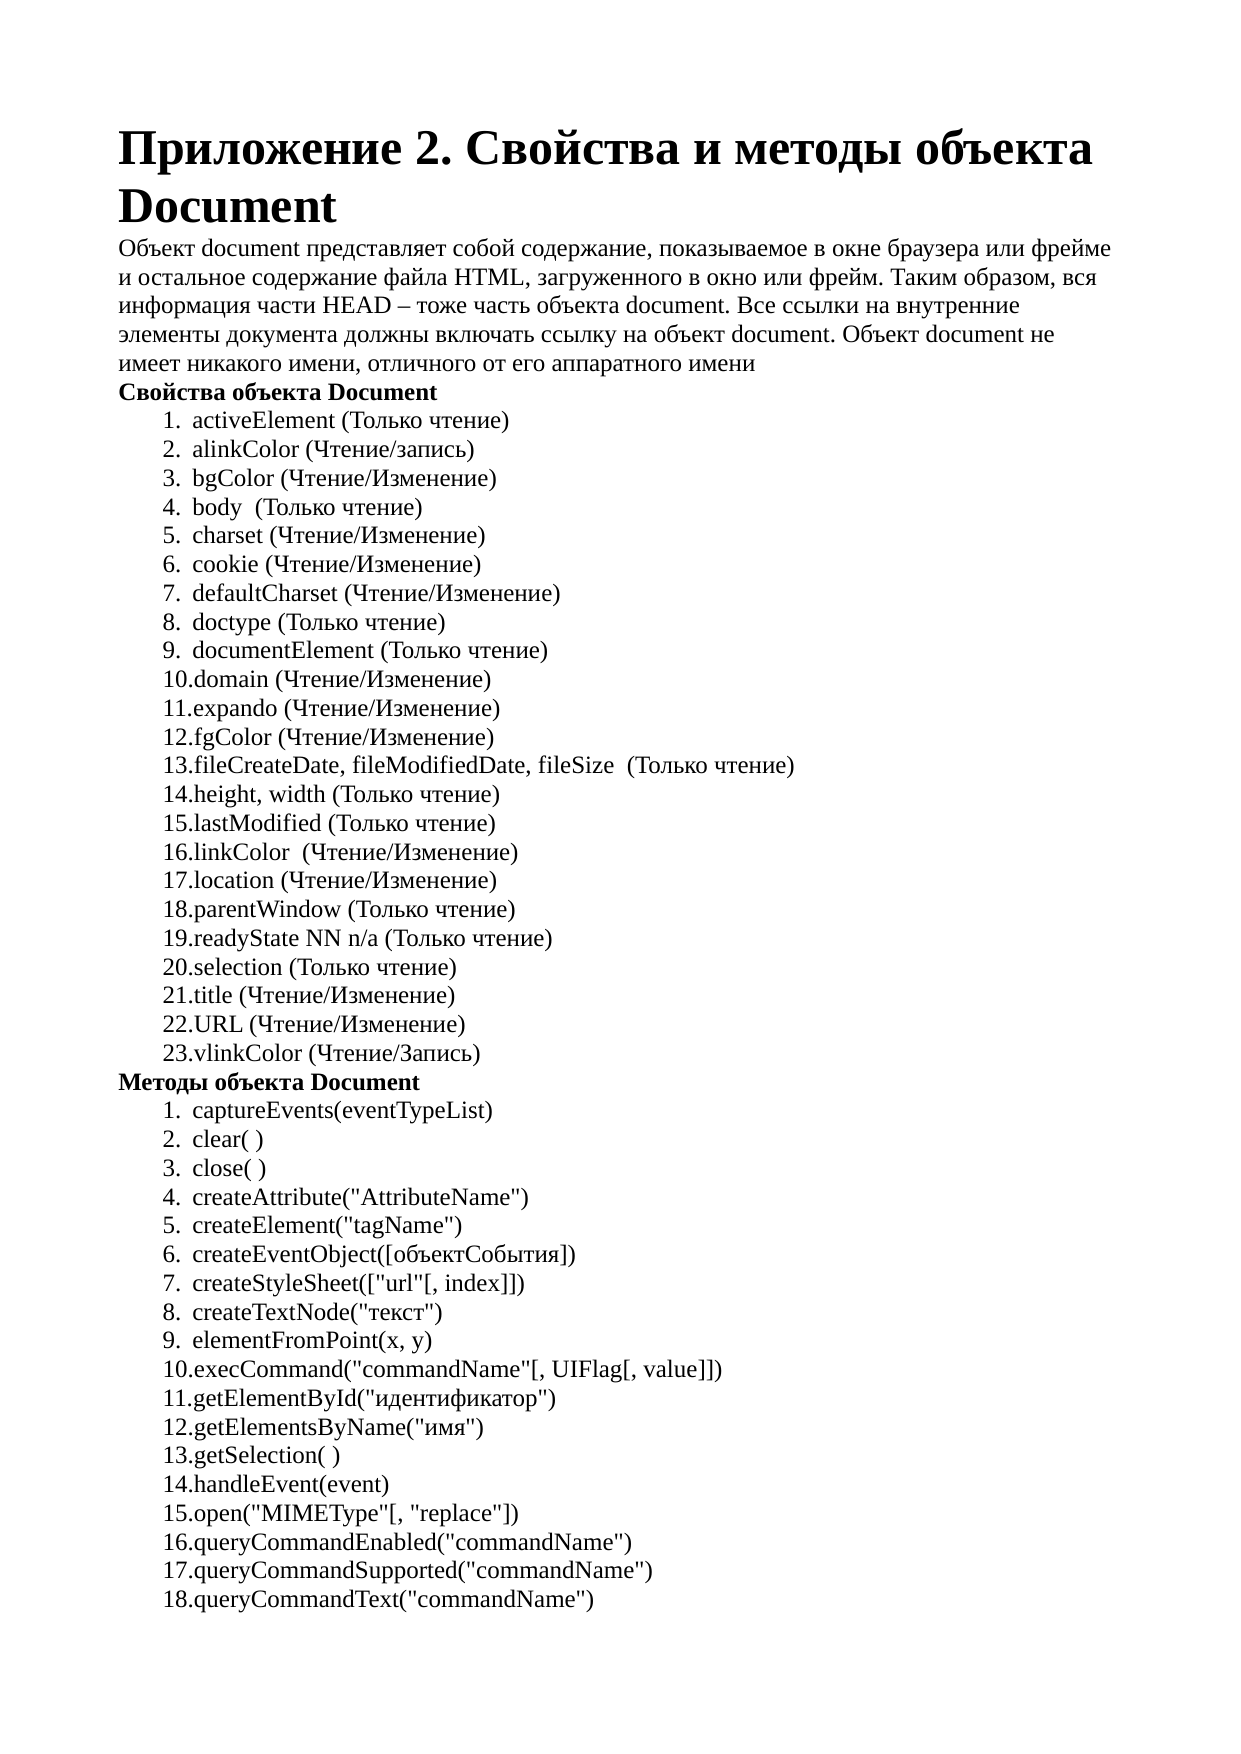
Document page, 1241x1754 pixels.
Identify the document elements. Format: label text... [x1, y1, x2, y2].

list doctype (Только чтение) [162, 607, 1122, 636]
list getSelection( ) [162, 1441, 1122, 1469]
list close( ) [162, 1153, 1122, 1182]
list execCommand("commandName"[, UIFlag[, value]]) [162, 1354, 1122, 1383]
list alinkColor (Чтение/запись) [162, 434, 1122, 463]
list elementFromPoint(x, y) [162, 1326, 1122, 1354]
list createElement("tagName") [162, 1211, 1122, 1239]
list documentElement (Только чтение) [162, 636, 1122, 664]
list fgColor (Чтение/Изменение) [162, 722, 1122, 751]
list domain (Чтение/Изменение) [162, 664, 1122, 693]
list readyState NN n/a (Только чтение) [162, 923, 1122, 952]
list title (Чтение/Изменение) [162, 981, 1122, 1009]
list queryCommandText("commandName") [162, 1584, 1122, 1613]
list expando (Чтение/Изменение) [162, 693, 1122, 722]
list vlinkColor (Чтение/Запись) [162, 1038, 1122, 1067]
text Свойства объекта Document [118, 377, 1122, 406]
list getElementById("идентификатор") [162, 1383, 1122, 1412]
list URL (Чтение/Изменение) [162, 1009, 1122, 1038]
list createStyleSheet(["url"[, index]]) [162, 1268, 1122, 1297]
list captureEvents(eventTypeList) [162, 1096, 1122, 1124]
text Методы объекта Document [118, 1067, 1122, 1096]
list linkColor (Чтение/Изменение) [162, 837, 1122, 866]
list queryCommandEnabled("commandName") [162, 1527, 1122, 1556]
list lastModified (Только чтение) [162, 808, 1122, 837]
list createAttribute("AttributeName") [162, 1182, 1122, 1211]
list open("MIMEType"[, "replace"]) [162, 1498, 1122, 1527]
list handleEvent(event) [162, 1469, 1122, 1498]
list activeElement (Только чтение) [162, 406, 1122, 434]
list body (Только чтение) [162, 492, 1122, 521]
list charset (Чтение/Изменение) [162, 521, 1122, 549]
list fileCreateDate, fileModifiedDate, fileSize (Только чтение) [162, 751, 1122, 779]
list queryCommandSupported("commandName") [162, 1556, 1122, 1584]
list height, width (Только чтение) [162, 779, 1122, 808]
list selection (Только чтение) [162, 952, 1122, 981]
list defaultCharset (Чтение/Изменение) [162, 578, 1122, 607]
list getElementsByName("имя") [162, 1412, 1122, 1441]
list createEventObject([объектСобытия]) [162, 1239, 1122, 1268]
list parentWindow (Только чтение) [162, 894, 1122, 923]
subtitle Приложение 2. Свойства и методы объекта Document [118, 118, 1122, 233]
list bgColor (Чтение/Изменение) [162, 463, 1122, 492]
list location (Чтение/Изменение) [162, 866, 1122, 894]
list clear( ) [162, 1124, 1122, 1153]
list cookie (Чтение/Изменение) [162, 549, 1122, 578]
list createTextNode("текст") [162, 1297, 1122, 1326]
text Объект document представляет собой содержание, показываемое в окне браузера или фрейме и остальное содержание файла HTML, загруженного в окно или фрейм. Таким образом, вся информация части HEAD – тоже часть объекта document. Все ссылки на внутренние элементы документа должны включать ссылку на объект document. Объект document не имеет никакого имени, отличного от его аппаратного имени [118, 233, 1122, 377]
